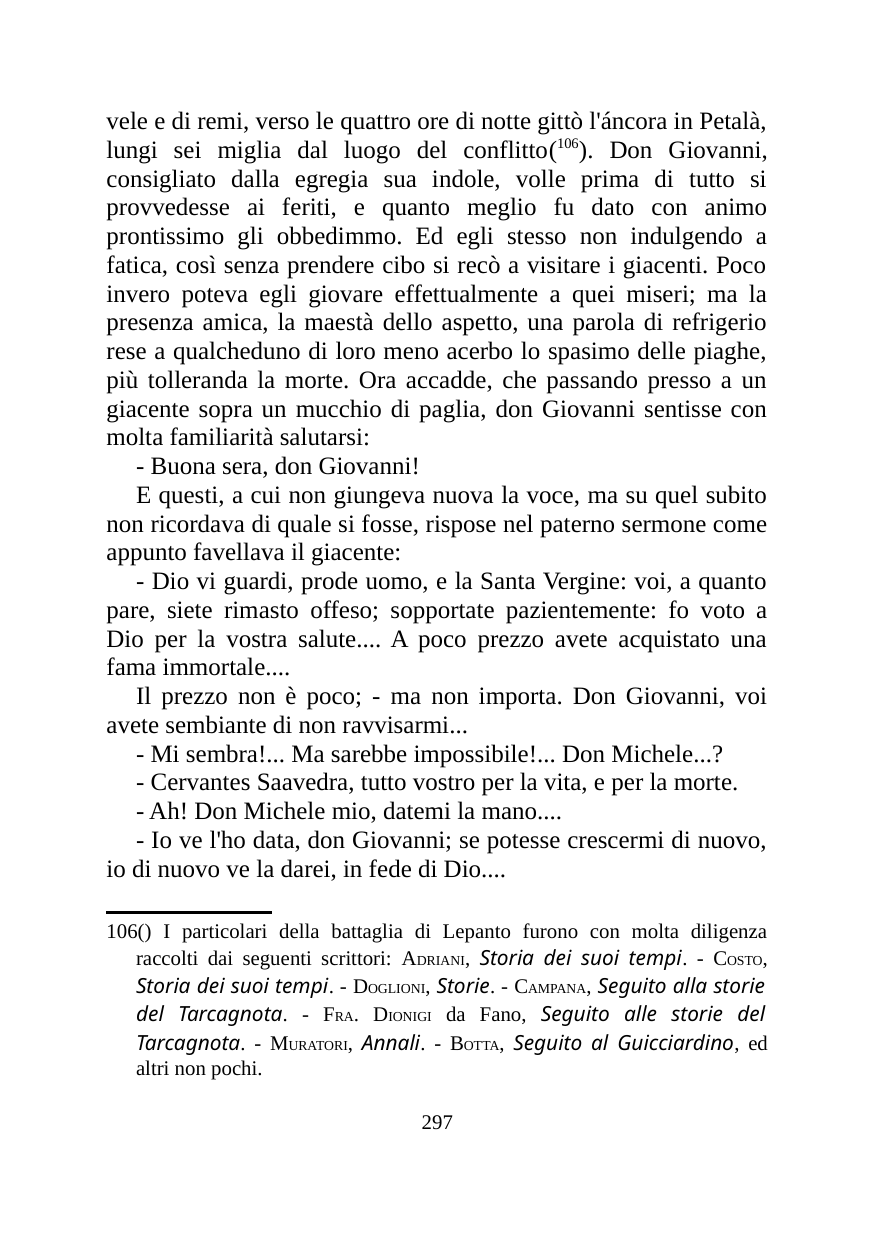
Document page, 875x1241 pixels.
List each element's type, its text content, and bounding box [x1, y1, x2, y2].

text Il prezzo non è poco; - ma non importa. Don Giovanni, voi avete sembiante di non ravvisarmi... [106, 681, 768, 739]
text - Ah! Don Michele mio, datemi la mano.... [106, 796, 768, 825]
text vele e di remi, verso le quattro ore di notte gittò l'áncora in Petalà, lungi sei miglia dal luogo del conflitto(). Don Giovanni, consigliato dalla egregia sua indole, volle prima di tutto si provvedesse ai feriti, e quanto meglio fu dato con animo prontissimo gli obbedimmo. Ed egli stesso non indulgendo a fatica, così senza prendere cibo si recò a visitare i giacenti. Poco invero poteva egli giovare effettualmente a quei miseri; ma la presenza amica, la maestà dello aspetto, una parola di refrigerio rese a qualcheduno di loro meno acerbo lo spasimo delle piaghe, più tolleranda la morte. Ora accadde, che passando presso a un giacente sopra un mucchio di paglia, don Giovanni sentisse con molta familiarità salutarsi: [106, 106, 768, 451]
text () I particolari della battaglia di Lepanto furono con molta diligenza raccolti dai seguenti scrittori: Adriani, Storia dei suoi tempi. - Costo, Storia dei suoi tempi. - Doglioni, Storie. - Campana, Seguito alla storie del Tarcagnota. - Fra. Dionigi da Fano, Seguito alle storie del Tarcagnota. - Muratori, Annali. - Botta, Seguito al Guicciardino, ed altri non pochi. [106, 918, 768, 1080]
text - Buona sera, don Giovanni! [106, 451, 768, 480]
text - Dio vi guardi, prode uomo, e la Santa Vergine: voi, a quanto pare, siete rimasto offeso; sopportate pazientemente: fo voto a Dio per la vostra salute.... A poco prezzo avete acquistato una fama immortale.... [106, 566, 768, 681]
text - Io ve l'ho data, don Giovanni; se potesse crescermi di nuovo, io di nuovo ve la darei, in fede di Dio.... [106, 825, 768, 882]
text - Mi sembra!... Ma sarebbe impossibile!... Don Michele...? [106, 739, 768, 767]
text E questi, a cui non giungeva nuova la voce, ma su quel subito non ricordava di quale si fosse, rispose nel paterno sermone come appunto favellava il giacente: [106, 480, 768, 566]
text - Cervantes Saavedra, tutto vostro per la vita, e per la morte. [106, 767, 768, 796]
